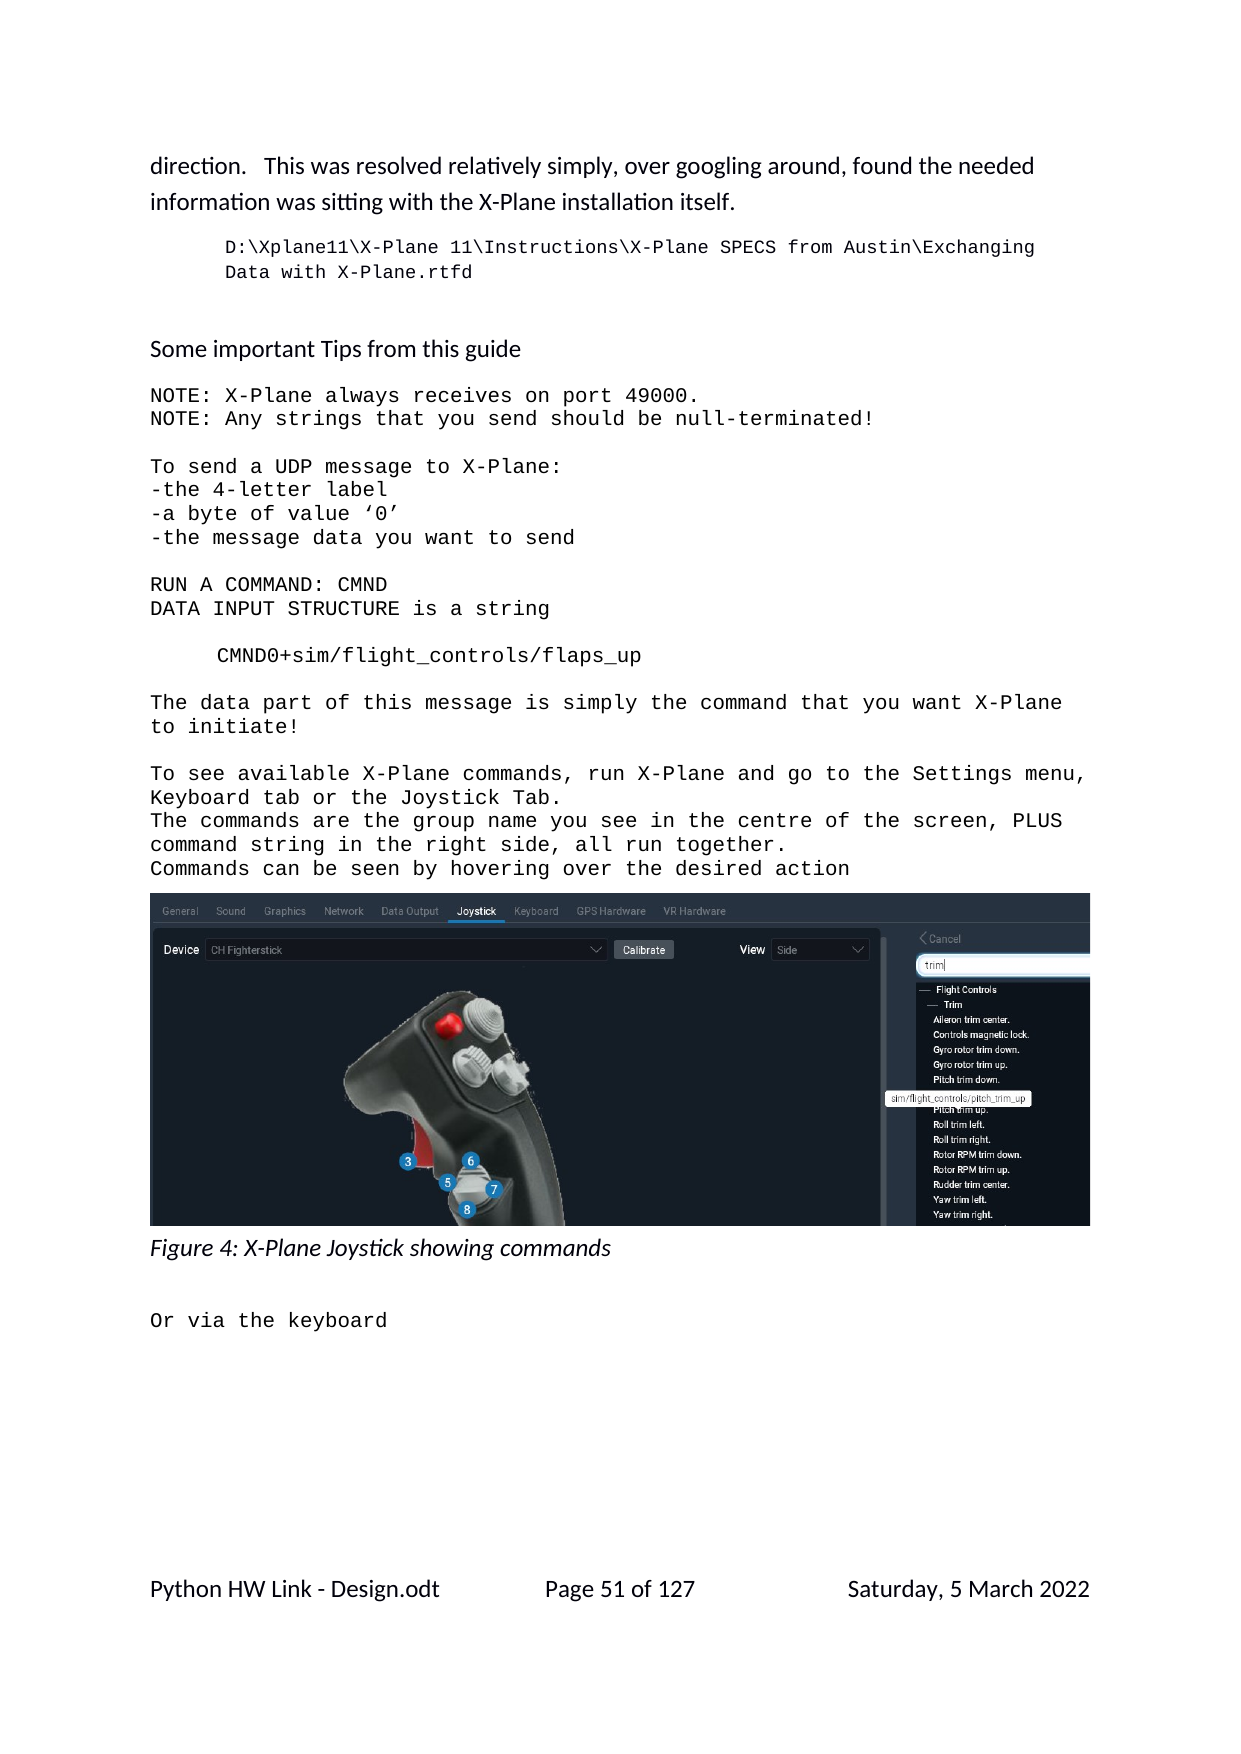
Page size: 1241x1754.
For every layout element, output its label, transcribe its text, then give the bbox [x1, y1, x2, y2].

picture [150, 893, 1091, 1226]
text Some important Tips from this guide [150, 334, 1090, 364]
text RUN A COMMAND: CMND [150, 574, 1090, 598]
text The commands are the group name you see in the centre of the screen, PLUS command string in the right side, all run together. [150, 810, 1090, 858]
text Figure 4: X-Plane Joystick showing commands [150, 1226, 1090, 1262]
text CMND0+sim/flight_controls/flaps_up [150, 645, 1090, 668]
text direction. This was resolved relatively simply, over googling around, found the needed information was sitting with the X-Plane installation itself. [150, 150, 1090, 217]
text Or via the keyboard [150, 1310, 1090, 1333]
text D:\Xplane11\X-Plane 11\Instructions\X-Plane SPECS from Austin\Exchanging Data with X-Plane.rtfd [225, 238, 1090, 284]
text To see available X-Plane commands, run X-Plane and go to the Settings menu, Keyboard tab or the Joystick Tab. [150, 763, 1090, 810]
text -a byte of value ‘0’ [150, 503, 1090, 527]
text NOTE: Any strings that you send should be null-terminated! [150, 408, 1090, 432]
text -the message data you want to send [150, 527, 1090, 550]
text To send a UDP message to X-Plane: [150, 456, 1090, 479]
text DATA INPUT STRUCTURE is a string [150, 598, 1090, 621]
text -the 4-letter label [150, 479, 1090, 503]
text Commands can be seen by hovering over the desired action [150, 858, 1090, 881]
text NOTE: X-Plane always receives on port 49000. [150, 385, 1090, 408]
text The data part of this message is simply the command that you want X-Plane to initiate! [150, 692, 1090, 739]
